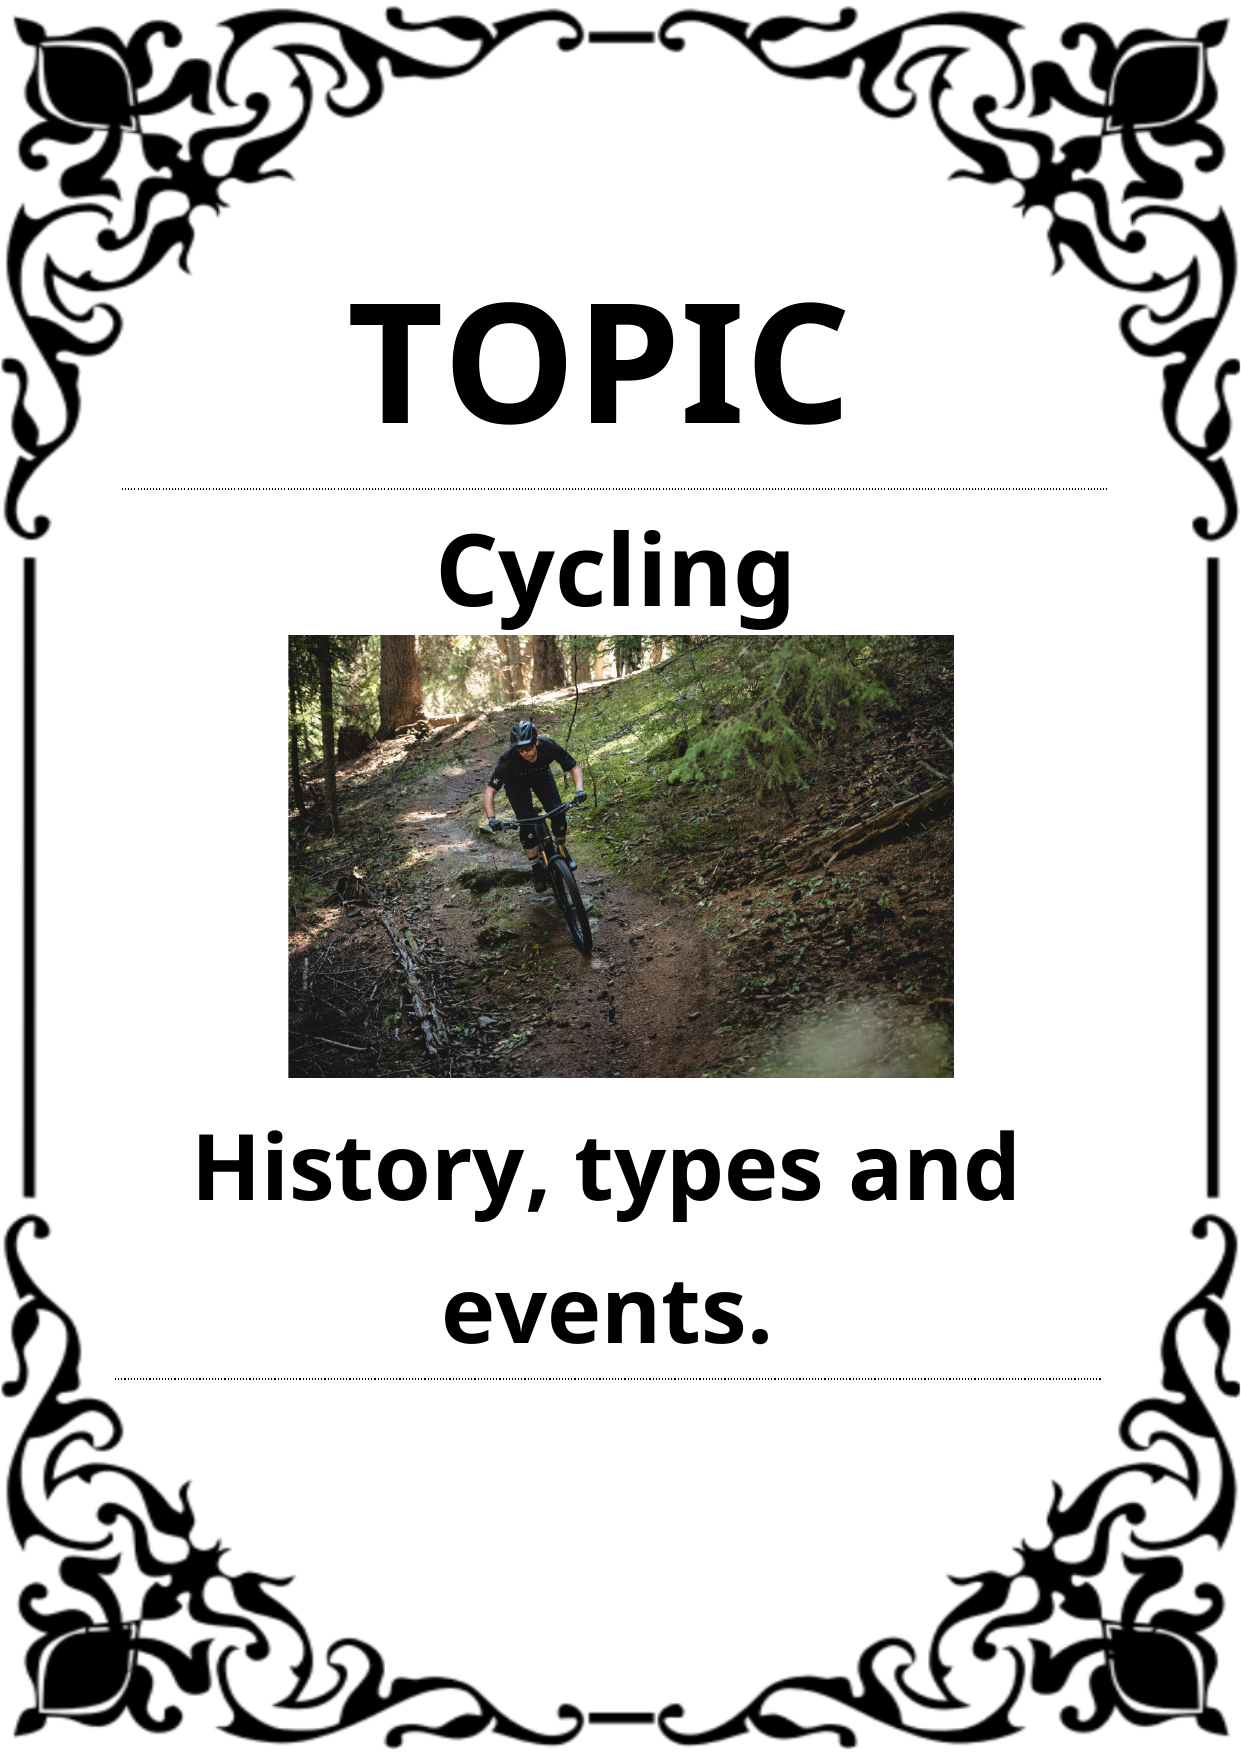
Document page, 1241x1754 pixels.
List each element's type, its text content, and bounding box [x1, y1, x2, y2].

text History, types and events. [121, 1102, 1093, 1371]
picture [1, 7, 1241, 1747]
text Cycling [129, 499, 1102, 636]
